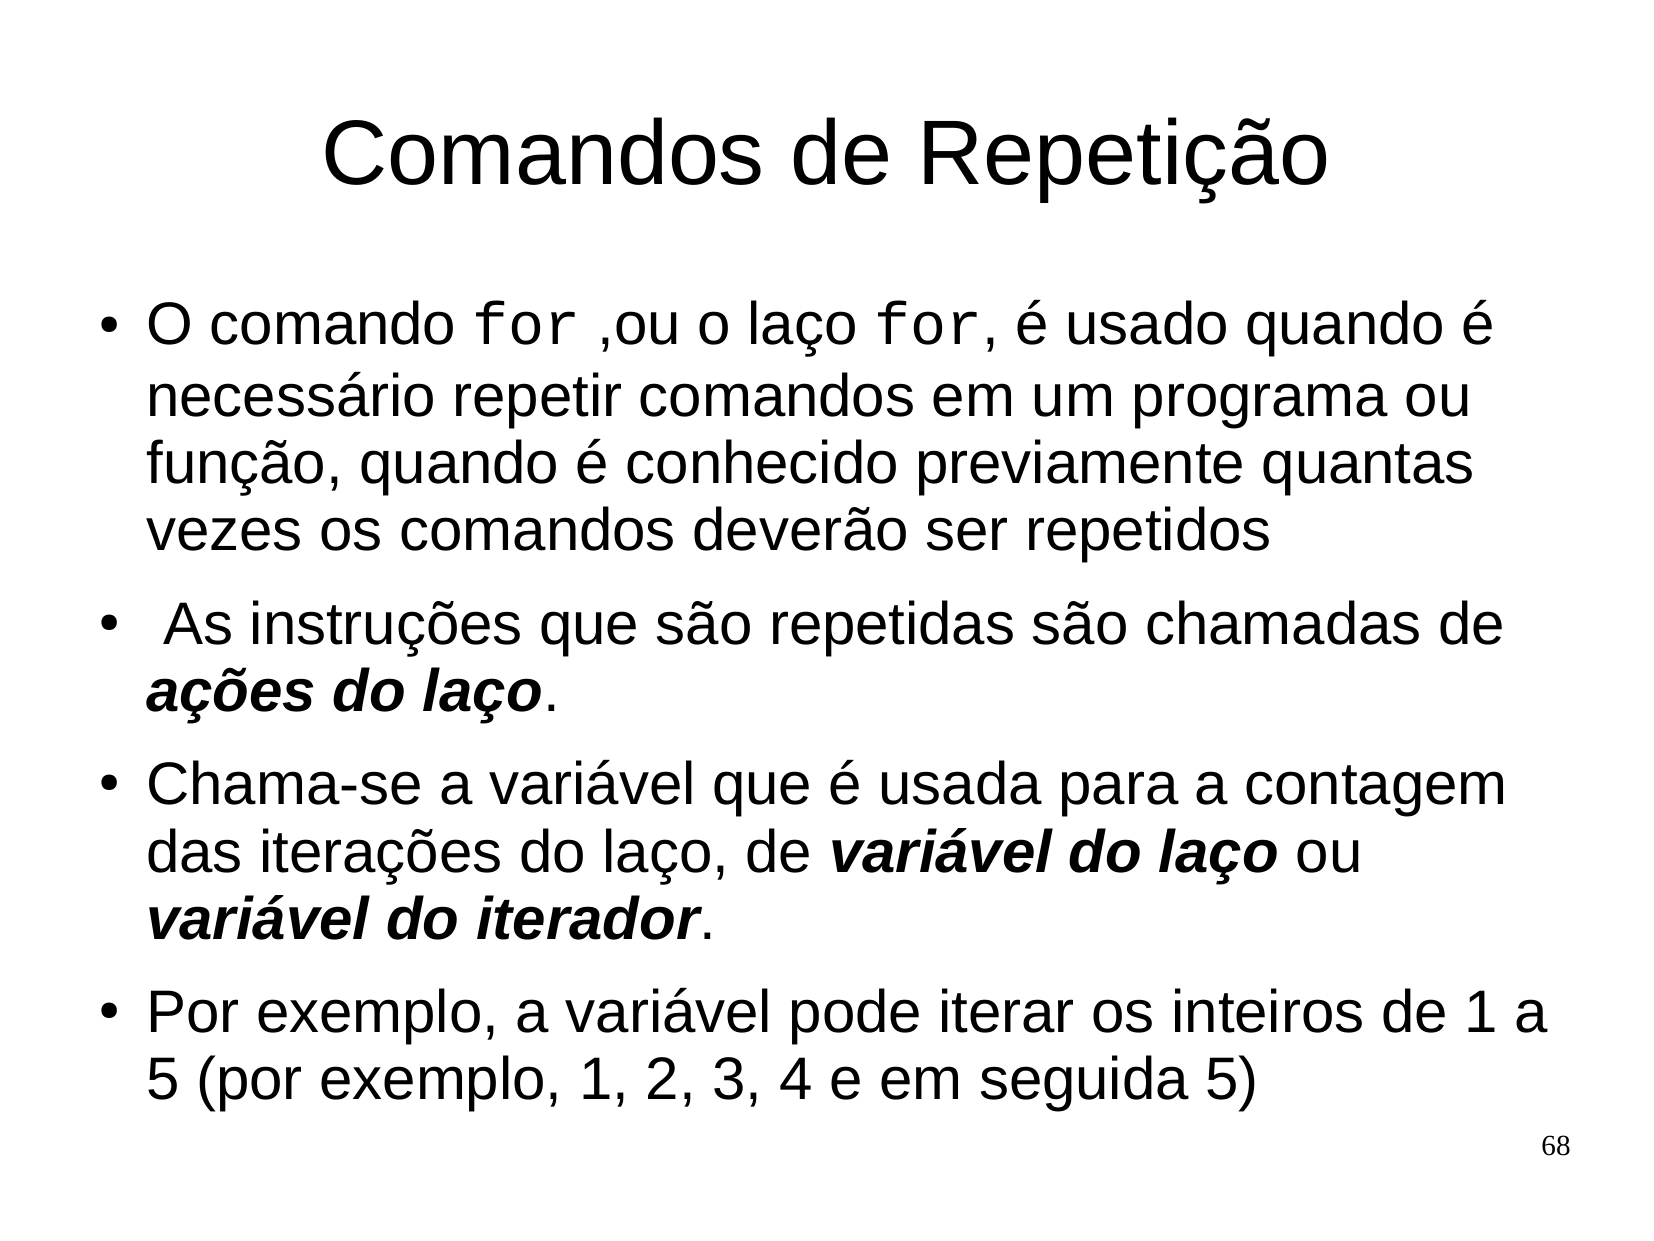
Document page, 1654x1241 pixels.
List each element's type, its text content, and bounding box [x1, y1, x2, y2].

title Comandos de Repetição [82, 49, 1571, 257]
list O comando for ,ou o laço for, é usado quando é necessário repetir comandos em um programa ou função, quando é conhecido previamente quantas vezes os comandos deverão ser repetidos As instruções que são repetidas são chamadas de ações do laço. Chama-se a variável que é usada para a contagem das iterações do laço, de variável do laço ou variável do iterador. Por exemplo, a variável pode iterar os inteiros de 1 a 5 (por exemplo, 1, 2, 3, 4 e em seguida 5) [82, 290, 1571, 1123]
